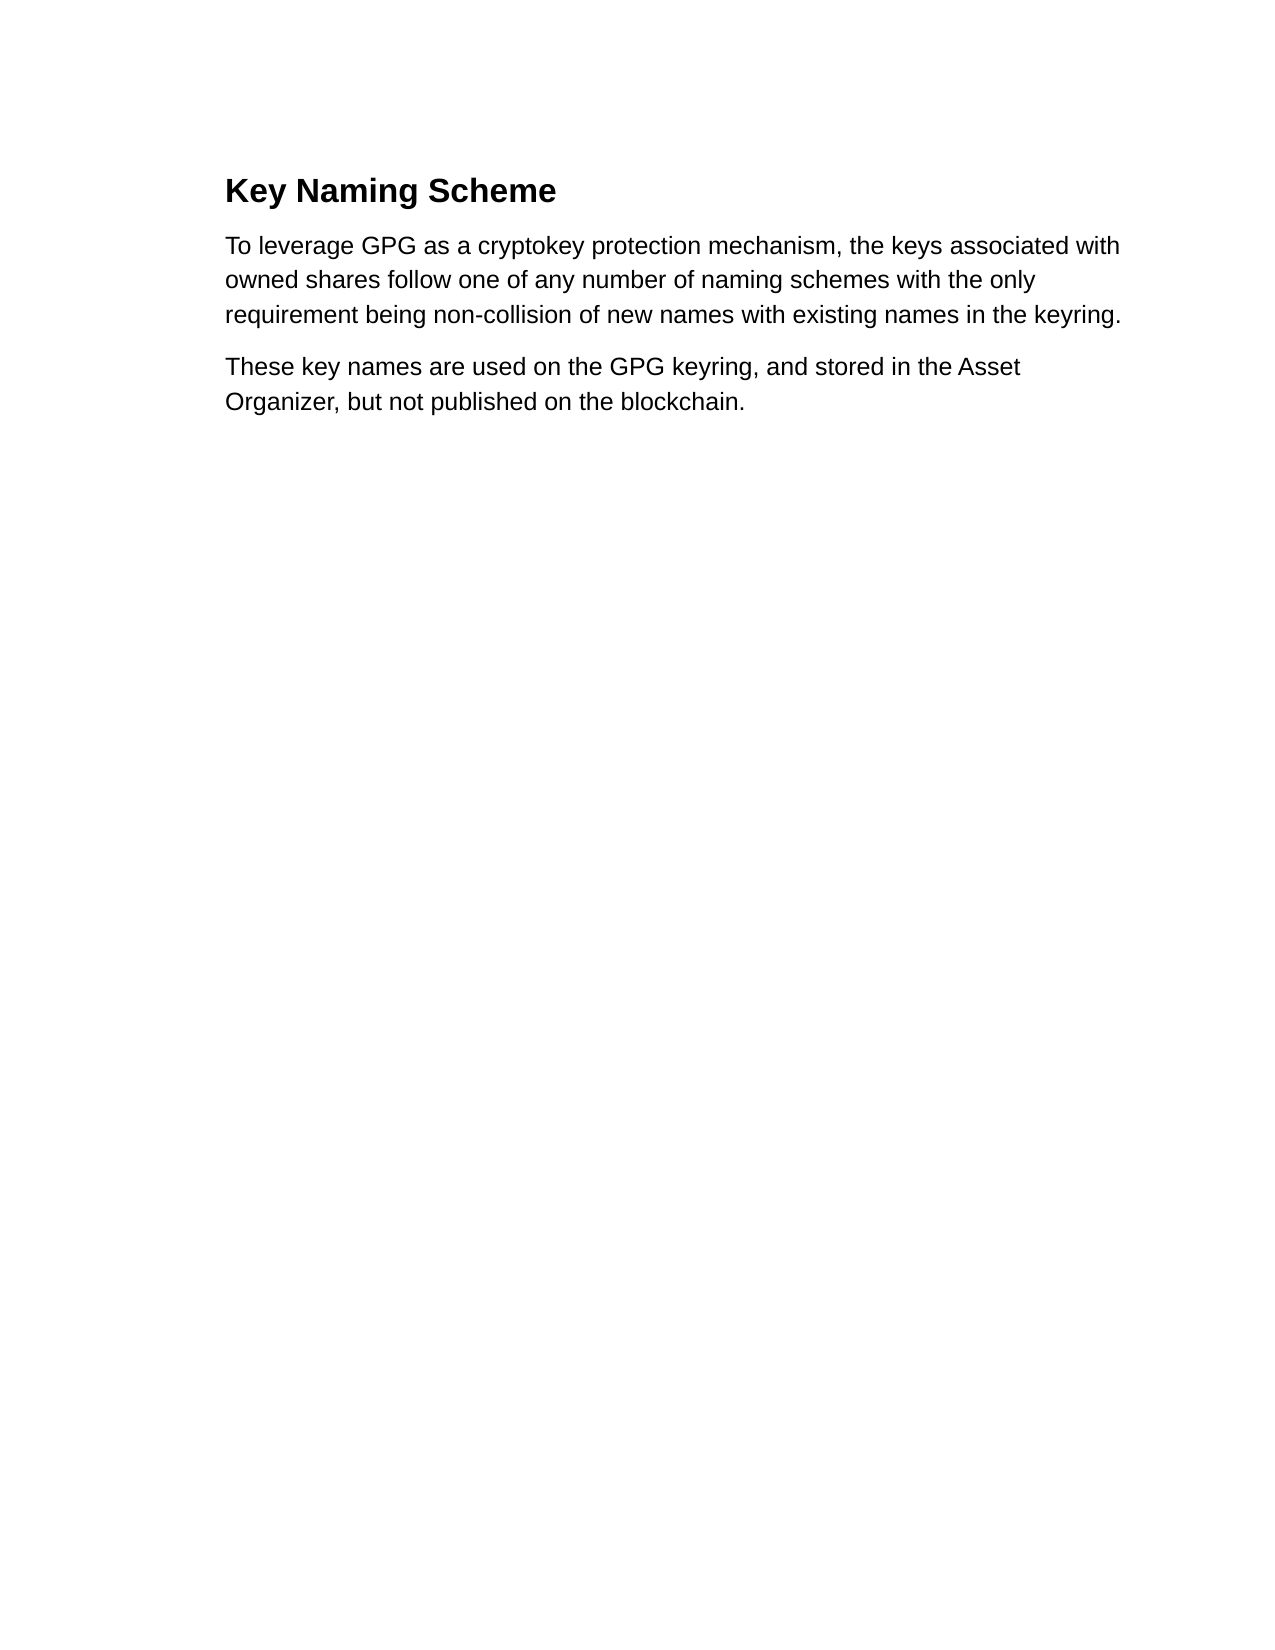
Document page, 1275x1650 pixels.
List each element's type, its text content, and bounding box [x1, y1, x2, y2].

text These key names are used on the GPG keyring, and stored in the Asset Organizer, but not published on the blockchain. [225, 352, 1125, 416]
text To leverage GPG as a cryptokey protection mechanism, the keys associated with owned shares follow one of any number of naming schemes with the only requirement being non-collision of new names with existing names in the keyring. [225, 231, 1125, 329]
subtitle Key Naming Scheme [225, 171, 1125, 209]
